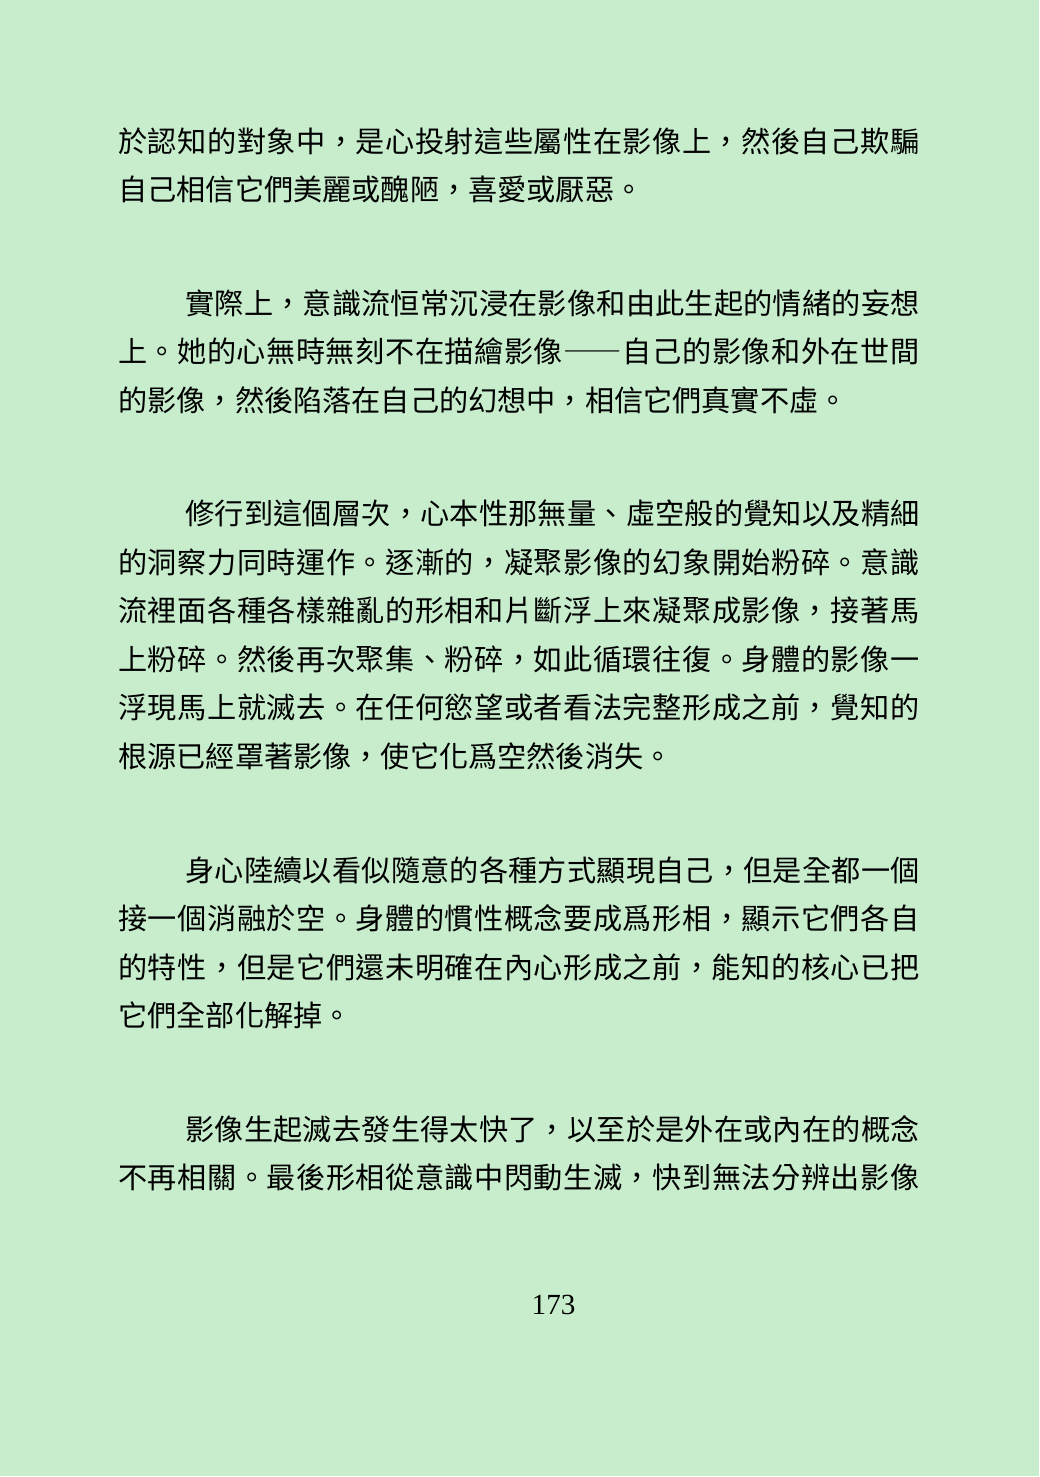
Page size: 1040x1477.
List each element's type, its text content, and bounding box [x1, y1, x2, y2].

text 身心陸續以看似隨意的各種方式顯現自己，但是全都一個接一個消融於空。身體的慣性概念要成爲形相，顯示它們各自的特性，但是它們還未明確在內心形成之前，能知的核心已把它們全部化解掉。 [118, 847, 921, 1035]
text 於認知的對象中，是心投射這些屬性在影像上，然後自己欺騙自己相信它們美麗或醜陋，喜愛或厭惡。 [118, 118, 921, 209]
text 影像生起滅去發生得太快了，以至於是外在或內在的概念不再相關。最後形相從意識中閃動生滅，快到無法分辨出影像 [118, 1106, 921, 1197]
text 修行到這個層次，心本性那無量、虛空般的覺知以及精細的洞察力同時運作。逐漸的，凝聚影像的幻象開始粉碎。意識流裡面各種各樣雜亂的形相和片斷浮上來凝聚成影像，接著馬上粉碎。然後再次聚集、粉碎，如此循環往復。身體的影像一浮現馬上就滅去。在任何慾望或者看法完整形成之前，覺知的根源已經罩著影像，使它化爲空然後消失。 [118, 491, 921, 776]
text 實際上，意識流恒常沉浸在影像和由此生起的情緒的妄想上。她的心無時無刻不在描繪影像——自己的影像和外在世間的影像，然後陷落在自己的幻想中，相信它們真實不虛。 [118, 280, 921, 419]
